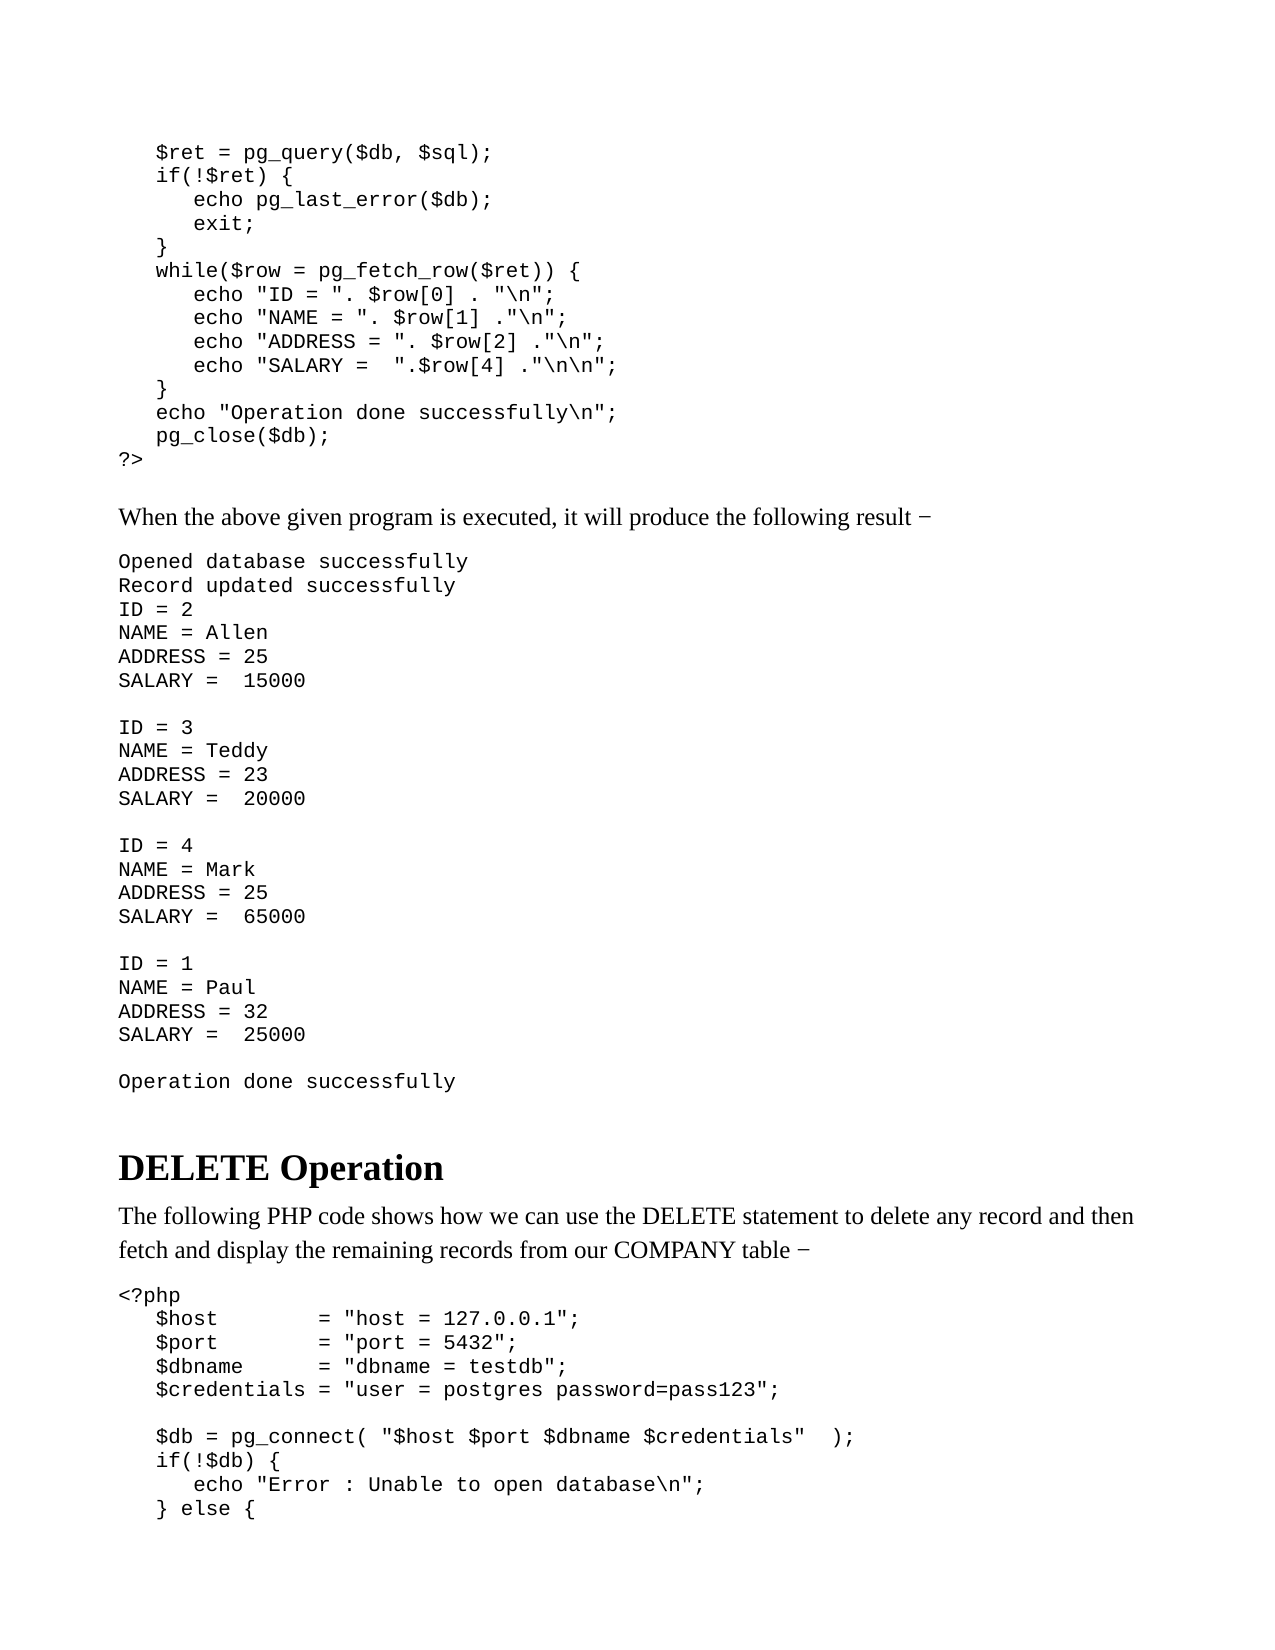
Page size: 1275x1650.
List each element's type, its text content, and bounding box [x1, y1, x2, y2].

text while($row = pg_fetch_row($ret)) { [118, 260, 1157, 284]
text $db = pg_connect( "$host $port $dbname $credentials" ); [118, 1427, 1157, 1450]
text $dbname = "dbname = testdb"; [118, 1356, 1157, 1379]
text ADDRESS = 23 [118, 764, 1157, 788]
text SALARY = 15000 [118, 669, 1157, 693]
text SALARY = 25000 [118, 1024, 1157, 1048]
text pg_close($db); [118, 426, 1157, 449]
text if(!$ret) { [118, 165, 1157, 189]
text echo "ADDRESS = ". $row[2] ."\n"; [118, 331, 1157, 354]
text echo "Error : Unable to open database\n"; [118, 1474, 1157, 1497]
text NAME = Allen [118, 622, 1157, 646]
text echo "NAME = ". $row[1] ."\n"; [118, 307, 1157, 331]
text <?php [118, 1285, 1157, 1308]
text The following PHP code shows how we can use the DELETE statement to delete any record and then fetch and display the remaining records from our COMPANY table − [118, 1201, 1157, 1264]
subtitle DELETE Operation [118, 1146, 1157, 1189]
text if(!$db) { [118, 1450, 1157, 1474]
text echo "ID = ". $row[0] . "\n"; [118, 284, 1157, 307]
text ADDRESS = 25 [118, 646, 1157, 669]
text exit; [118, 213, 1157, 236]
text echo pg_last_error($db); [118, 189, 1157, 213]
text Record updated successfully [118, 575, 1157, 599]
text When the above given program is executed, it will produce the following result − [118, 502, 1157, 531]
text SALARY = 20000 [118, 788, 1157, 811]
text ID = 3 [118, 717, 1157, 741]
text ?> [118, 449, 1157, 473]
text NAME = Paul [118, 977, 1157, 1001]
text Opened database successfully [118, 551, 1157, 575]
text ID = 2 [118, 599, 1157, 622]
text $port = "port = 5432"; [118, 1332, 1157, 1356]
text Operation done successfully [118, 1072, 1157, 1095]
text } [118, 378, 1157, 402]
text } [118, 236, 1157, 260]
text SALARY = 65000 [118, 906, 1157, 930]
text ADDRESS = 25 [118, 882, 1157, 906]
text echo "SALARY = ".$row[4] ."\n\n"; [118, 354, 1157, 378]
text ID = 1 [118, 953, 1157, 977]
text echo "Operation done successfully\n"; [118, 402, 1157, 426]
text ADDRESS = 32 [118, 1001, 1157, 1024]
text $host = "host = 127.0.0.1"; [118, 1308, 1157, 1332]
text } else { [118, 1497, 1157, 1521]
text $ret = pg_query($db, $sql); [118, 142, 1157, 165]
text $credentials = "user = postgres password=pass123"; [118, 1379, 1157, 1403]
text NAME = Teddy [118, 741, 1157, 764]
text ID = 4 [118, 835, 1157, 859]
text NAME = Mark [118, 859, 1157, 882]
